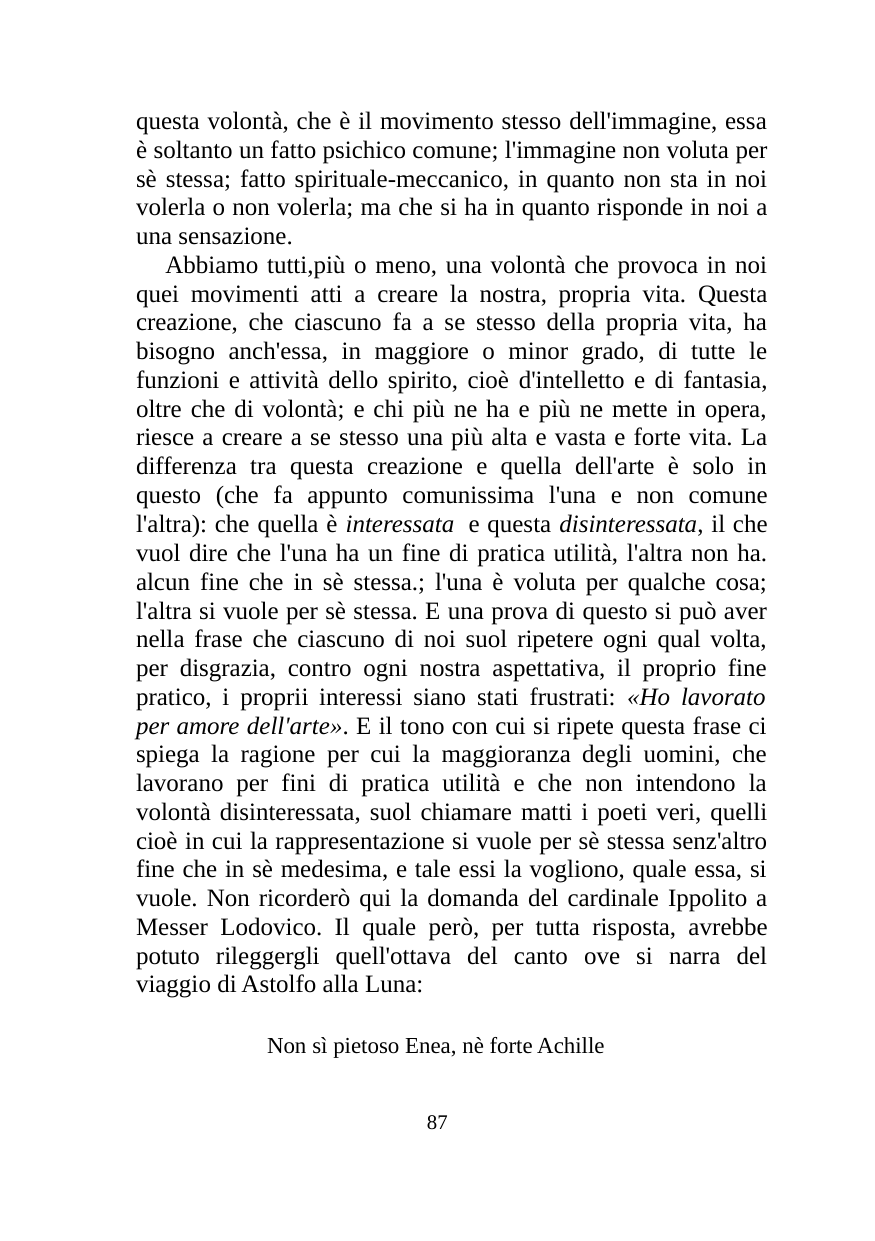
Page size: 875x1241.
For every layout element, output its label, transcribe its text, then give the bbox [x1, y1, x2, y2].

text Non sì pietoso Enea, nè forte Achille [237, 1032, 768, 1058]
text Abbiamo tutti,più o meno, una volontà che provoca in noi quei movimenti atti a creare la nostra, propria vita. Questa creazione, che ciascuno fa a se stesso della propria vita, ha bisogno anch'essa, in maggiore o minor grado, di tutte le funzioni e attività dello spirito, cioè d'intelletto e di fantasia, oltre che di volontà; e chi più ne ha e più ne mette in opera, riesce a creare a se stesso una più alta e vasta e forte vita. La differenza tra questa creazione e quella dell'arte è solo in questo (che fa appunto comunissima l'una e non comune l'altra): che quella è interessata e questa disinteressata, il che vuol dire che l'una ha un fine di pratica utilità, l'altra non ha. alcun fine che in sè stessa.; l'una è voluta per qualche cosa; l'altra si vuole per sè stessa. E una prova di questo si può aver nella frase che ciascuno di noi suol ripetere ogni qual volta, per disgrazia, contro ogni nostra aspettativa, il proprio fine pratico, i proprii interessi siano stati frustrati: «Ho lavorato per amore dell'arte». E il tono con cui si ripete questa frase ci spiega la ragione per cui la maggioranza degli uomini, che lavorano per fini di pratica utilità e che non intendono la volontà disinteressata, suol chiamare matti i poeti veri, quelli cioè in cui la rappresentazione si vuole per sè stessa senz'altro fine che in sè medesima, e tale essi la vogliono, quale essa, si vuole. Non ricorderò qui la domanda del cardinale Ippolito a Messer Lodovico. Il quale però, per tutta risposta, avrebbe potuto rileggergli quell'ottava del canto ove si narra del viaggio di Astolfo alla Luna: [136, 250, 768, 998]
text questa volontà, che è il movimento stesso dell'immagine, essa è soltanto un fatto psichico comune; l'immagine non voluta per sè stessa; fatto spirituale-meccanico, in quanto non sta in noi volerla o non volerla; ma che si ha in quanto risponde in noi a una sensazione. [136, 106, 768, 250]
